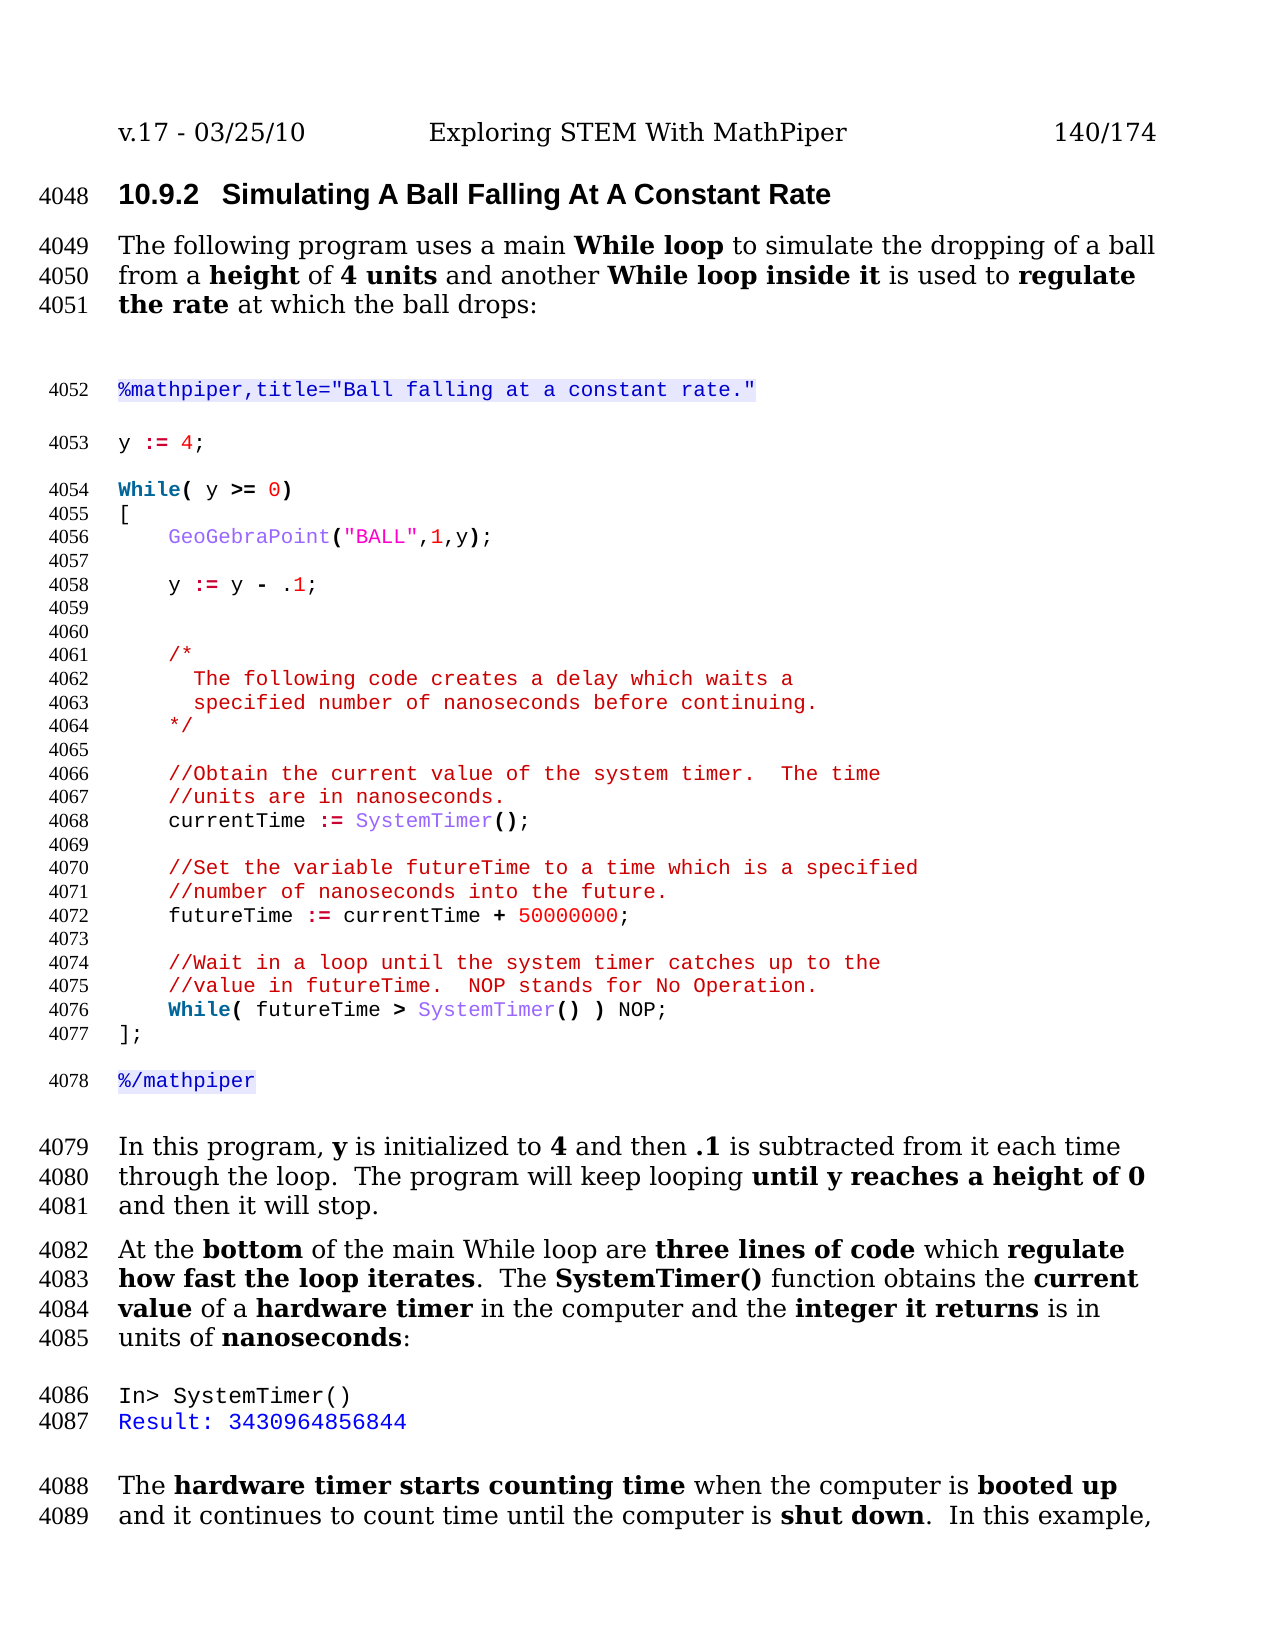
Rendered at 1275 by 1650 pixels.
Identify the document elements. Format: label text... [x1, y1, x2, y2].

text ]; [118, 1023, 1157, 1046]
text The following code creates a delay which waits a [118, 668, 1157, 692]
text */ [118, 715, 1157, 739]
text //Set the variable futureTime to a time which is a specified [118, 857, 1157, 881]
text The hardware timer starts counting time when the computer is booted up and it continues to count time until the computer is shut down. In this example, [118, 1471, 1157, 1530]
text y := y - .1; [118, 573, 1157, 597]
text y := 4; [118, 432, 1157, 455]
text //units are in nanoseconds. [118, 786, 1157, 810]
text In> SystemTimer() [118, 1384, 1157, 1411]
text //value in futureTime. NOP stands for No Operation. [118, 976, 1157, 999]
text //number of nanoseconds into the future. [118, 881, 1157, 904]
text While( y >= 0) [118, 479, 1157, 503]
text While( futureTime > SystemTimer() ) NOP; [118, 999, 1157, 1023]
text %/mathpiper [118, 1070, 1157, 1094]
text //Wait in a loop until the system timer catches up to the [118, 952, 1157, 976]
text Result: 3430964856844 [118, 1411, 1157, 1436]
text futureTime := currentTime + 50000000; [118, 904, 1157, 928]
subtitle Simulating A Ball Falling At A Constant Rate [118, 177, 1157, 210]
text currentTime := SystemTimer(); [118, 810, 1157, 834]
text %mathpiper,title="Ball falling at a constant rate." [118, 378, 1157, 402]
text /* [118, 644, 1157, 668]
text In this program, y is initialized to 4 and then .1 is subtracted from it each time through the loop. The program will keep looping until y reaches a height of 0 and then it will stop. [118, 1132, 1157, 1220]
text [ [118, 503, 1157, 526]
text specified number of nanoseconds before continuing. [118, 692, 1157, 715]
text The following program uses a main While loop to simulate the dropping of a ball from a height of 4 units and another While loop inside it is used to regulate the rate at which the ball drops: [118, 231, 1157, 319]
text At the bottom of the main While loop are three lines of code which regulate how fast the loop iterates. The SystemTimer() function obtains the current value of a hardware timer in the computer and the integer it returns is in units of nanoseconds: [118, 1235, 1157, 1353]
text GeoGebraPoint("BALL",1,y); [118, 526, 1157, 550]
text //Obtain the current value of the system timer. The time [118, 763, 1157, 786]
